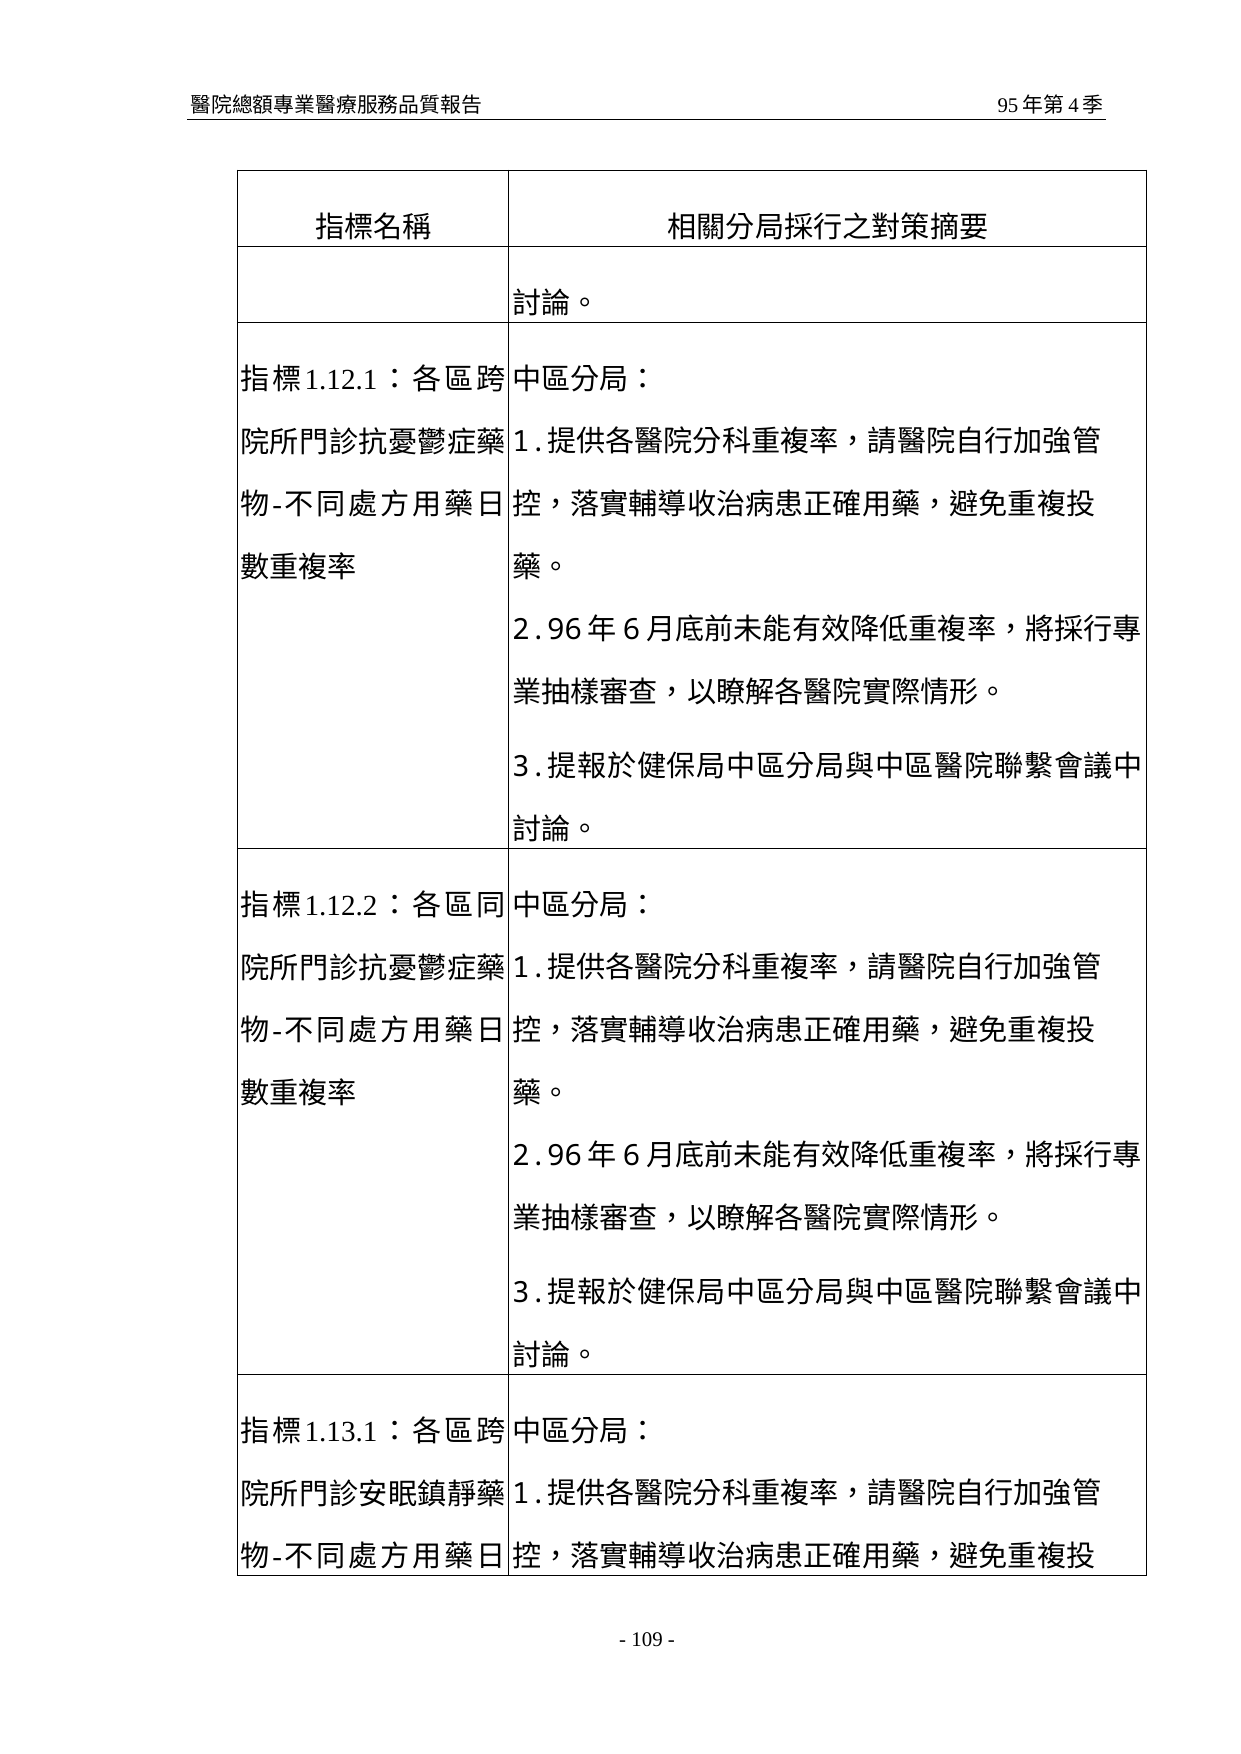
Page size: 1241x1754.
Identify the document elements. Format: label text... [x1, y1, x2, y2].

table_cell 中區分局： 1.提供各醫院分科重複率，請醫院自行加強管控，落實輔導收治病患正確用藥，避免重複投藥。 2.96年6月底前未能有效降低重複率，將採行專業抽樣審查，以瞭解各醫院實際情形。 3.提報於健保局中區分局與中區醫院聯繫會議中討論。 [509, 849, 1146, 1374]
table_cell 指標1.13.1：各區跨院所門診安眠鎮靜藥物-不同處方用藥日 [238, 1375, 508, 1575]
table_cell 中區分局： 1.提供各醫院分科重複率，請醫院自行加強管控，落實輔導收治病患正確用藥，避免重複投藥。 2.96年6月底前未能有效降低重複率，將採行專業抽樣審查，以瞭解各醫院實際情形。 3.提報於健保局中區分局與中區醫院聯繫會議中討論。 [509, 323, 1146, 848]
table_header 指標名稱 [238, 171, 508, 246]
table_cell 討論。 [509, 247, 1146, 322]
table_cell 中區分局： 1.提供各醫院分科重複率，請醫院自行加強管控，落實輔導收治病患正確用藥，避免重複投 [509, 1375, 1146, 1575]
table_cell 指標1.12.1：各區跨院所門診抗憂鬱症藥物-不同處方用藥日數重複率 [238, 323, 508, 848]
table_cell [238, 247, 508, 322]
table_cell 指標1.12.2：各區同院所門診抗憂鬱症藥物-不同處方用藥日數重複率 [238, 849, 508, 1374]
table_header 相關分局採行之對策摘要 [509, 171, 1146, 246]
